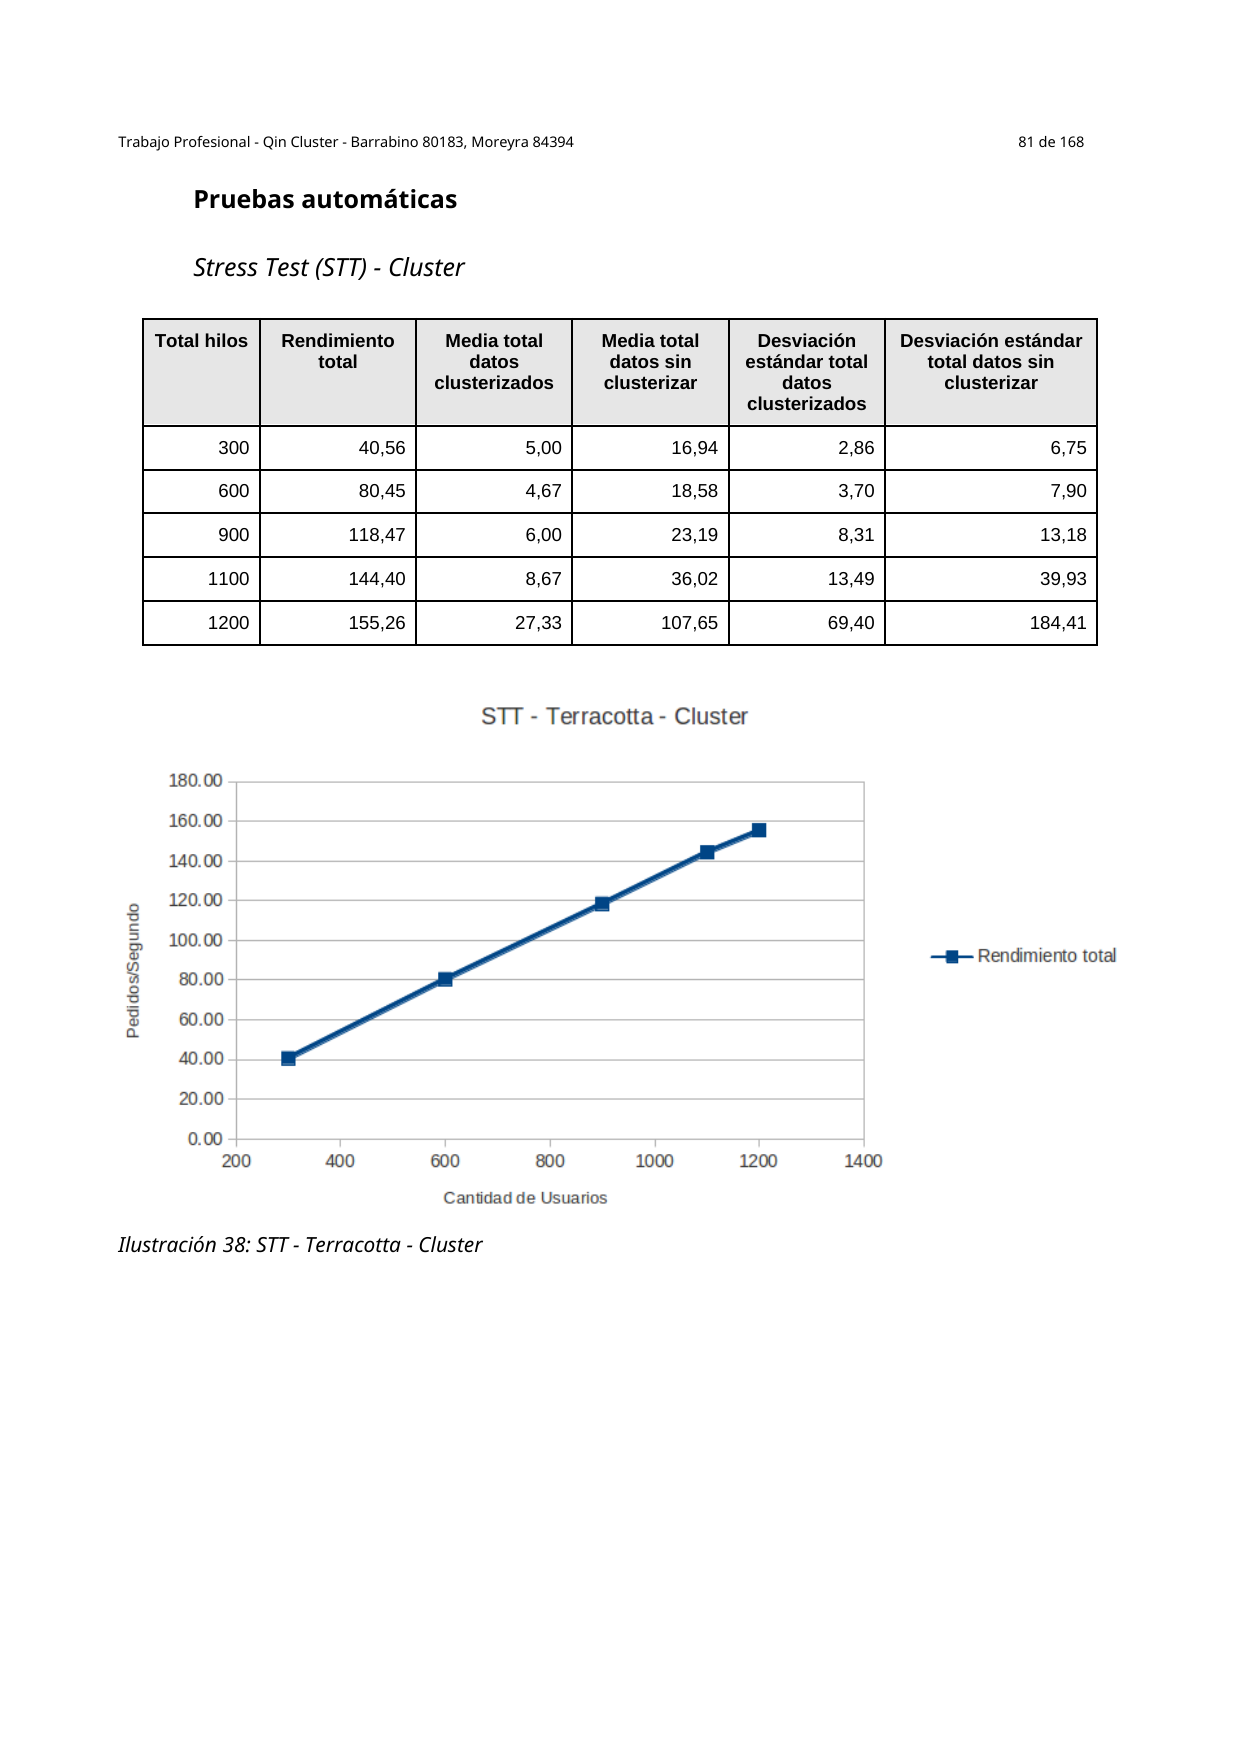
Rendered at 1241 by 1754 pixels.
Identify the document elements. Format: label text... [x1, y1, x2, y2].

table_cell 7,90 [886, 471, 1096, 512]
table_cell 3,70 [730, 471, 884, 512]
table_cell 69,40 [730, 602, 884, 644]
table_cell 118,47 [261, 514, 415, 556]
table_cell 1200 [144, 602, 259, 644]
table_cell 13,18 [886, 514, 1096, 556]
table_header Media total datos sin clusterizar [573, 320, 728, 424]
table_cell 13,49 [730, 558, 884, 600]
text Pruebas automáticas [118, 182, 1122, 216]
table_cell 18,58 [573, 471, 728, 512]
table_cell 40,56 [261, 427, 415, 468]
table_cell 600 [144, 471, 259, 512]
table_cell 8,31 [730, 514, 884, 556]
table_cell 23,19 [573, 514, 728, 556]
table_cell 27,33 [417, 602, 571, 644]
table_header Desviación estándar total datos sin clusterizar [886, 320, 1096, 424]
table_cell 2,86 [730, 427, 884, 468]
table_cell 1100 [144, 558, 259, 600]
table_header Desviación estándar total datos clusterizados [730, 320, 884, 424]
table_cell 80,45 [261, 471, 415, 512]
table_cell 155,26 [261, 602, 415, 644]
text Ilustración 38: STT - Terracotta - Cluster [118, 1231, 1122, 1259]
table_cell 107,65 [573, 602, 728, 644]
table_header Total hilos [144, 320, 259, 424]
table_cell 900 [144, 514, 259, 556]
table_cell 6,75 [886, 427, 1096, 468]
table_cell 6,00 [417, 514, 571, 556]
table_cell 144,40 [261, 558, 415, 600]
table_cell 16,94 [573, 427, 728, 468]
table_header Rendimiento total [261, 320, 415, 424]
picture [118, 692, 1123, 1231]
table_cell 8,67 [417, 558, 571, 600]
table_cell 184,41 [886, 602, 1096, 644]
table_cell 5,00 [417, 427, 571, 468]
table_cell 300 [144, 427, 259, 468]
table_cell 4,67 [417, 471, 571, 512]
table_cell 36,02 [573, 558, 728, 600]
table_cell 39,93 [886, 558, 1096, 600]
table_header Media total datos clusterizados [417, 320, 571, 424]
text Stress Test (STT) - Cluster [118, 250, 1122, 284]
